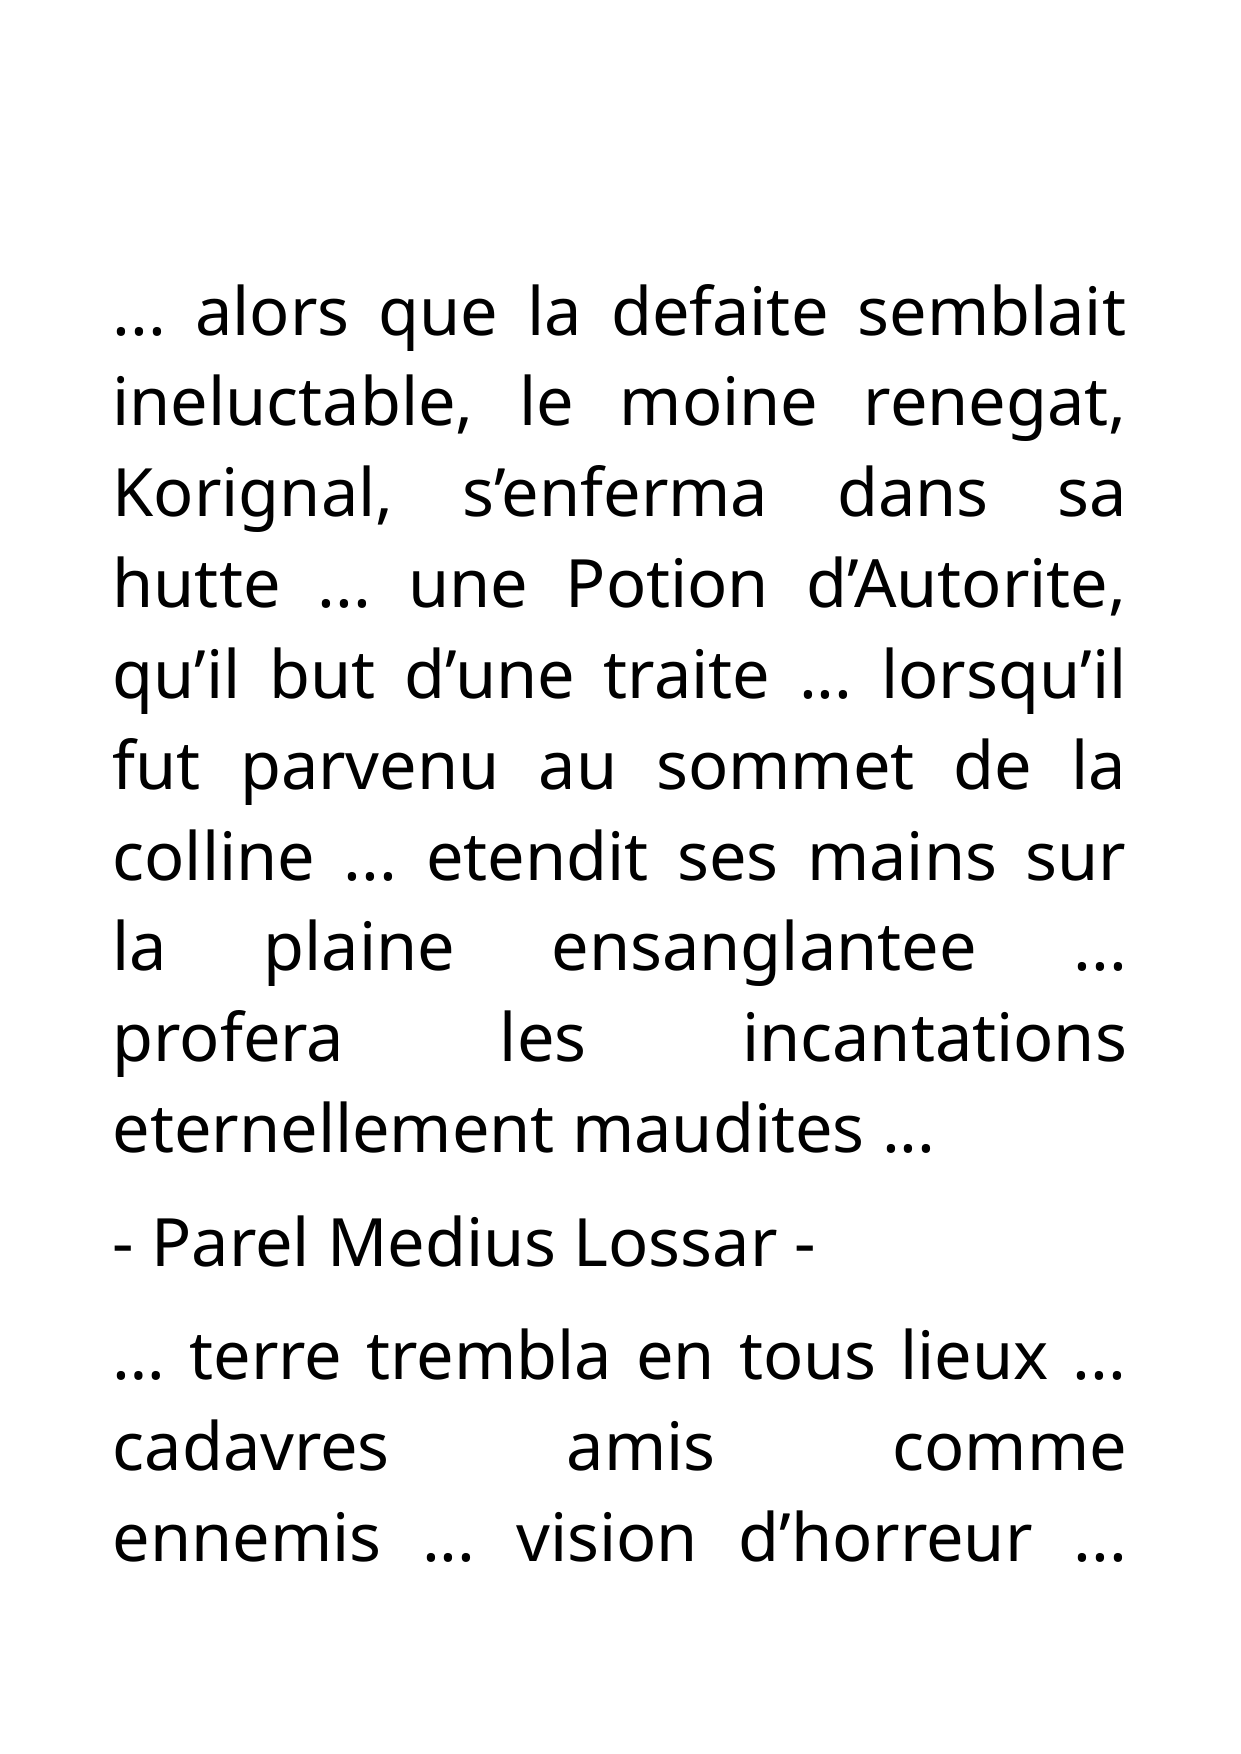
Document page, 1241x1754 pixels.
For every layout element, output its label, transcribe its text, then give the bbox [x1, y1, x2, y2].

text … terre trembla en tous lieux ... cadavres amis comme ennemis ... vision d’horreur ... [112, 1308, 1128, 1581]
text - Parel Medius Lossar - [112, 1195, 1128, 1286]
text ... alors que la defaite semblait ineluctable, le moine renegat, Korignal, s’enferma dans sa hutte ... une Potion d’Autorite, qu’il but d’une traite ... lorsqu’il fut parvenu au sommet de la colline ... etendit ses mains sur la plaine ensanglantee ... profera les incantations eternellement maudites ... [112, 264, 1128, 1172]
